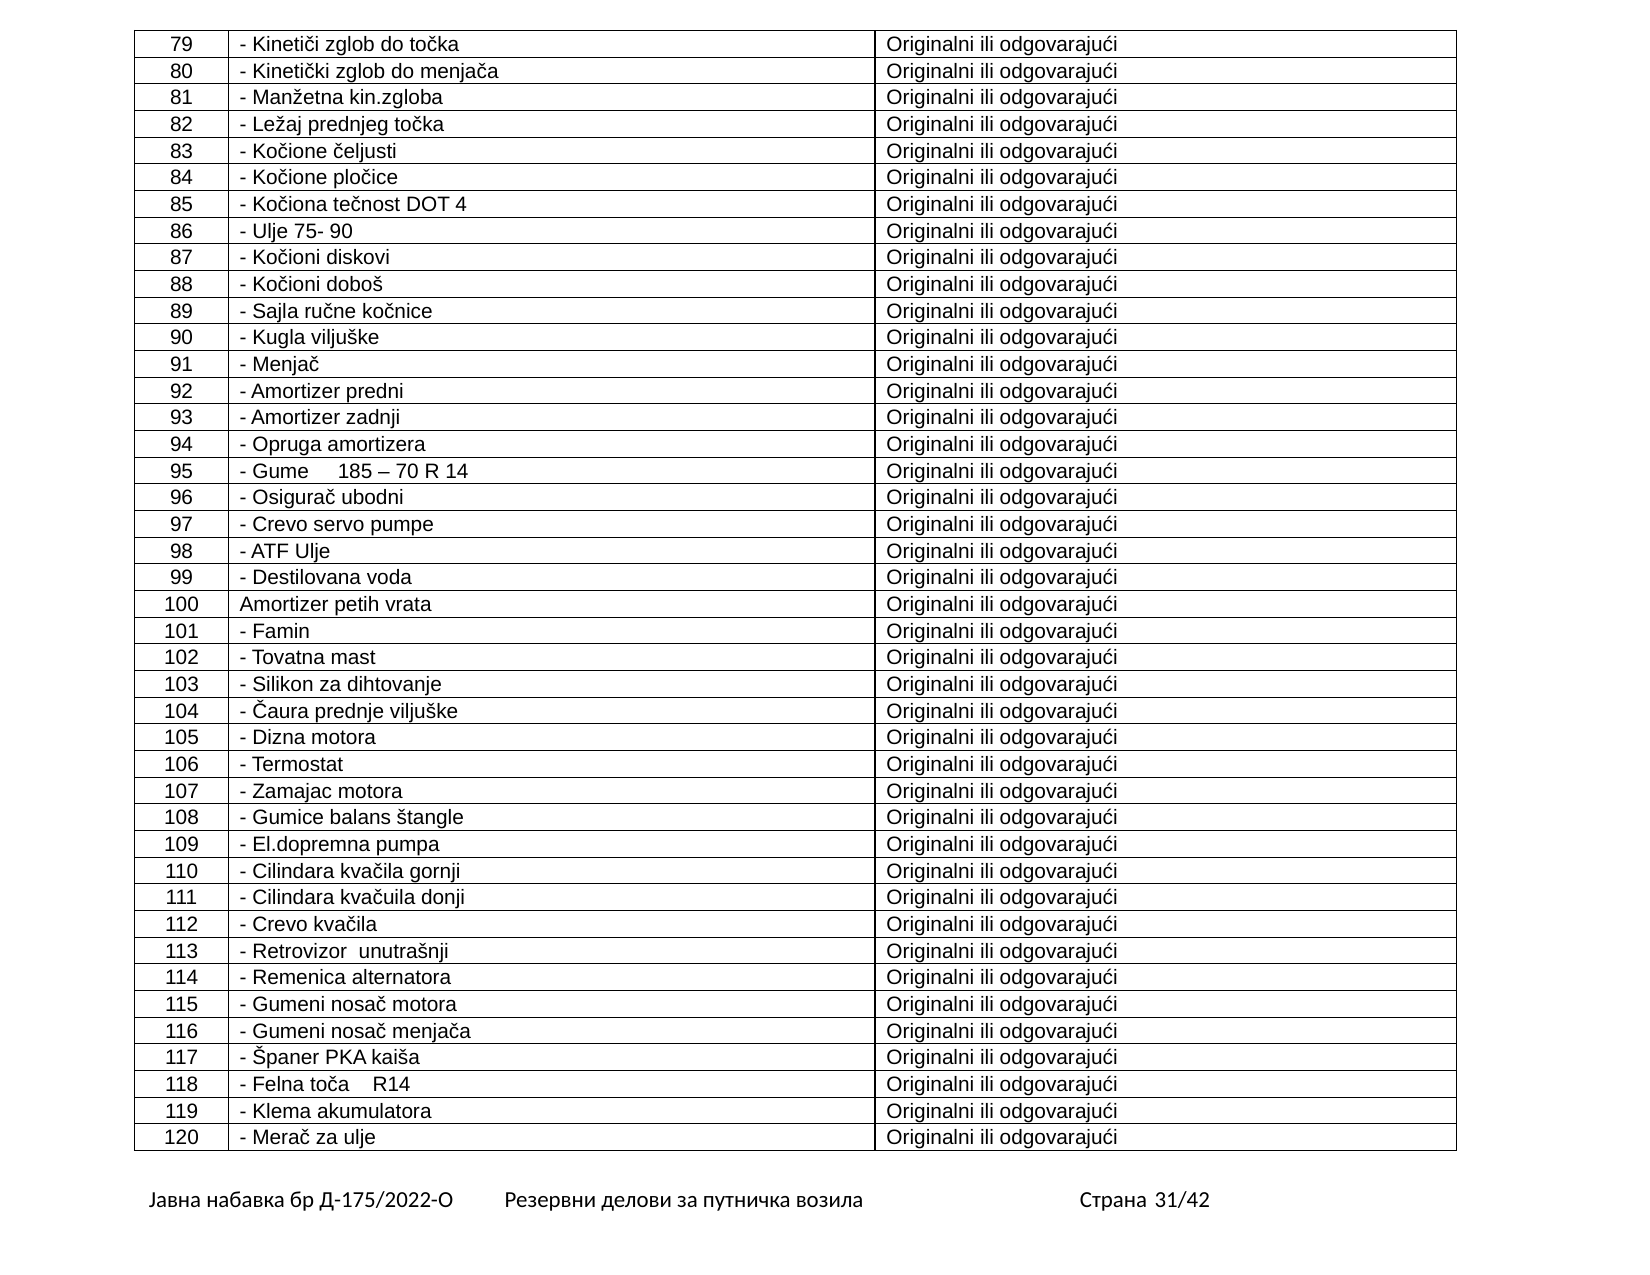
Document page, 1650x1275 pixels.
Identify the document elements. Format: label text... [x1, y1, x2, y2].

table_cell - Retrovizor unutrašnji [229, 938, 874, 963]
table_cell Originalni ili odgovarajući [876, 671, 1456, 697]
table_cell Originalni ili odgovarajući [876, 831, 1456, 857]
table_cell Originalni ili odgovarajući [876, 938, 1456, 963]
table_cell - Gumeni nosač motora [229, 991, 874, 1017]
table_cell 119 [135, 1098, 228, 1123]
table_cell Originalni ili odgovarajući [876, 751, 1456, 777]
table_cell Originalni ili odgovarajući [876, 484, 1456, 510]
table_cell Originalni ili odgovarajući [876, 351, 1456, 377]
table_cell - Osigurač ubodni [229, 484, 874, 510]
table_cell 100 [135, 591, 228, 617]
table_cell Originalni ili odgovarajući [876, 511, 1456, 537]
table_cell Originalni ili odgovarajući [876, 1044, 1456, 1070]
table_cell 84 [135, 164, 228, 190]
table_cell Originalni ili odgovarajući [876, 58, 1456, 83]
table_cell - Gume 185 – 70 R 14 [229, 458, 874, 483]
table_cell 115 [135, 991, 228, 1017]
table_cell Originalni ili odgovarajući [876, 1018, 1456, 1043]
table_cell Originalni ili odgovarajući [876, 644, 1456, 670]
table_cell 85 [135, 191, 228, 217]
table_cell 104 [135, 698, 228, 723]
table_cell Originalni ili odgovarajući [876, 324, 1456, 350]
table_cell Originalni ili odgovarajući [876, 111, 1456, 137]
table_cell - Destilovana voda [229, 564, 874, 590]
table_cell - Kočioni doboš [229, 271, 874, 297]
table_cell 107 [135, 778, 228, 803]
table_cell - Kočioni diskovi [229, 244, 874, 270]
table_cell Originalni ili odgovarajući [876, 298, 1456, 323]
table_cell 97 [135, 511, 228, 537]
table_cell Originalni ili odgovarajući [876, 591, 1456, 617]
table_cell 116 [135, 1018, 228, 1043]
table_cell 90 [135, 324, 228, 350]
table_cell Originalni ili odgovarajući [876, 698, 1456, 723]
table_cell Originalni ili odgovarajući [876, 84, 1456, 110]
table_cell - Merač za ulje [229, 1124, 874, 1150]
table_cell - Termostat [229, 751, 874, 777]
table_cell - Amortizer zadnji [229, 404, 874, 430]
table_cell - Gumeni nosač menjača [229, 1018, 874, 1043]
table_cell - Cilindara kvačuila donji [229, 884, 874, 910]
table_cell 95 [135, 458, 228, 483]
table_cell 101 [135, 618, 228, 643]
table_cell 110 [135, 858, 228, 883]
table_cell 113 [135, 938, 228, 963]
table_cell Originalni ili odgovarajući [876, 1098, 1456, 1123]
table_cell 88 [135, 271, 228, 297]
table_cell Originalni ili odgovarajući [876, 964, 1456, 990]
table_cell 80 [135, 58, 228, 83]
table_cell - Zamajac motora [229, 778, 874, 803]
table_cell - Felna toča R14 [229, 1071, 874, 1097]
table_cell - Kugla viljuške [229, 324, 874, 350]
table_cell 102 [135, 644, 228, 670]
table_cell Originalni ili odgovarajući [876, 218, 1456, 243]
table_cell - Kinetiči zglob do točka [229, 31, 874, 57]
table_cell 105 [135, 724, 228, 750]
table_cell - Ulje 75- 90 [229, 218, 874, 243]
table_cell - ATF Ulje [229, 538, 874, 563]
table_cell 92 [135, 378, 228, 403]
table_cell Originalni ili odgovarajući [876, 164, 1456, 190]
table_cell - Sajla ručne kočnice [229, 298, 874, 323]
table_cell - El.dopremna pumpa [229, 831, 874, 857]
table_cell 108 [135, 804, 228, 830]
table_cell 117 [135, 1044, 228, 1070]
table_cell Originalni ili odgovarajući [876, 538, 1456, 563]
table_cell - Menjač [229, 351, 874, 377]
table_cell Originalni ili odgovarajući [876, 858, 1456, 883]
table_cell Originalni ili odgovarajući [876, 778, 1456, 803]
table_cell - Manžetna kin.zgloba [229, 84, 874, 110]
table_cell - Španer PKA kaiša [229, 1044, 874, 1070]
table_cell Originalni ili odgovarajući [876, 244, 1456, 270]
table_cell 81 [135, 84, 228, 110]
table_cell - Gumice balans štangle [229, 804, 874, 830]
table_cell Originalni ili odgovarajući [876, 458, 1456, 483]
table_cell 106 [135, 751, 228, 777]
table_cell 89 [135, 298, 228, 323]
table_cell Originalni ili odgovarajući [876, 724, 1456, 750]
table_cell Originalni ili odgovarajući [876, 804, 1456, 830]
table_cell 96 [135, 484, 228, 510]
table_cell - Opruga amortizera [229, 431, 874, 457]
table_cell - Ležaj prednjeg točka [229, 111, 874, 137]
table_cell - Dizna motora [229, 724, 874, 750]
table_cell 79 [135, 31, 228, 57]
table_cell Amortizer petih vrata [229, 591, 874, 617]
table_cell - Klema akumulatora [229, 1098, 874, 1123]
table_cell Originalni ili odgovarajući [876, 431, 1456, 457]
table_cell - Kočione pločice [229, 164, 874, 190]
table_cell Originalni ili odgovarajući [876, 191, 1456, 217]
table_cell - Kinetički zglob do menjača [229, 58, 874, 83]
table_cell 91 [135, 351, 228, 377]
table_cell Originalni ili odgovarajući [876, 911, 1456, 937]
table_cell - Kočione čeljusti [229, 138, 874, 163]
table_cell Originalni ili odgovarajući [876, 1071, 1456, 1097]
table_cell 93 [135, 404, 228, 430]
table_cell Originalni ili odgovarajući [876, 618, 1456, 643]
table_cell Originalni ili odgovarajući [876, 271, 1456, 297]
table_cell 109 [135, 831, 228, 857]
table_cell 94 [135, 431, 228, 457]
table_cell Originalni ili odgovarajući [876, 991, 1456, 1017]
table_cell - Crevo servo pumpe [229, 511, 874, 537]
table_cell 114 [135, 964, 228, 990]
table_cell Originalni ili odgovarajući [876, 1124, 1456, 1150]
table_cell - Famin [229, 618, 874, 643]
table_cell Originalni ili odgovarajući [876, 31, 1456, 57]
table_cell 87 [135, 244, 228, 270]
table_cell Originalni ili odgovarajući [876, 564, 1456, 590]
table_cell 83 [135, 138, 228, 163]
table_cell - Tovatna mast [229, 644, 874, 670]
table_cell 118 [135, 1071, 228, 1097]
table_cell - Crevo kvačila [229, 911, 874, 937]
table_cell 111 [135, 884, 228, 910]
table_cell 86 [135, 218, 228, 243]
table_cell 112 [135, 911, 228, 937]
table_cell 99 [135, 564, 228, 590]
table_cell - Čaura prednje viljuške [229, 698, 874, 723]
table_cell 103 [135, 671, 228, 697]
table_cell 120 [135, 1124, 228, 1150]
table_cell Originalni ili odgovarajući [876, 138, 1456, 163]
table_cell - Silikon za dihtovanje [229, 671, 874, 697]
table_cell 82 [135, 111, 228, 137]
table_cell 98 [135, 538, 228, 563]
table_cell - Cilindara kvačila gornji [229, 858, 874, 883]
table_cell - Kočiona tečnost DOT 4 [229, 191, 874, 217]
table_cell Originalni ili odgovarajući [876, 884, 1456, 910]
table_cell - Remenica alternatora [229, 964, 874, 990]
table_cell Originalni ili odgovarajući [876, 378, 1456, 403]
table_cell Originalni ili odgovarajući [876, 404, 1456, 430]
table_cell - Amortizer predni [229, 378, 874, 403]
